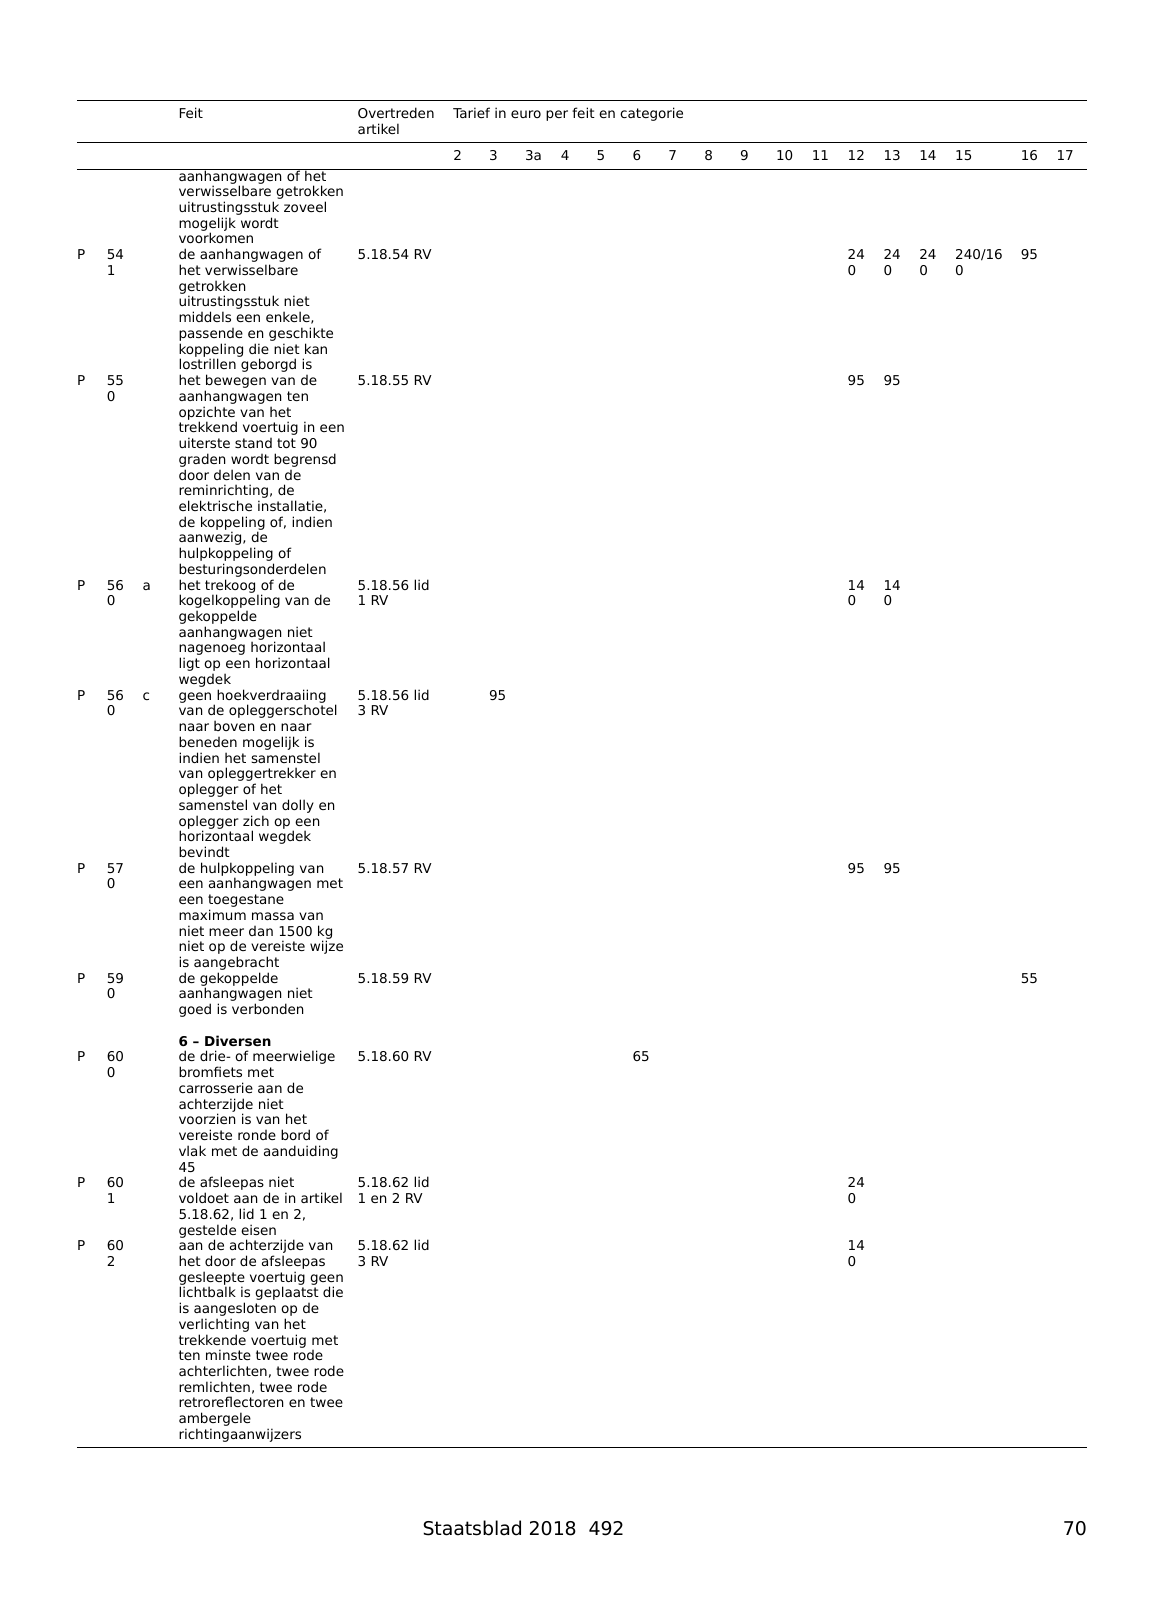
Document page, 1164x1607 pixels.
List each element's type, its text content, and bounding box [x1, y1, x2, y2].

table_cell [136, 1175, 172, 1238]
table_cell 9 [734, 143, 770, 168]
table_cell 602 [101, 1238, 136, 1447]
table_cell het trekoog of de kogelkoppeling van de gekoppelde aanhangwagen niet nagenoeg horizontaal ligt op een horizontaal wegdek [172, 578, 352, 687]
table_cell 17 [1051, 143, 1087, 168]
table_cell [172, 143, 352, 168]
table_cell [949, 170, 1015, 247]
table_cell geen hoekverdraaiing van de opleggerschotel naar boven en naar beneden mogelijk is indien het samenstel van opleggertrekker en oplegger of het samenstel van dolly en oplegger zich op een horizontaal wegdek bevindt [172, 688, 352, 861]
table_cell [77, 1034, 101, 1049]
table_cell [136, 1034, 172, 1049]
table_cell [770, 578, 806, 687]
table_cell [734, 170, 770, 247]
table_cell [591, 1034, 626, 1049]
table_cell [949, 1018, 1015, 1033]
table_cell [519, 170, 555, 247]
table_cell [913, 170, 949, 247]
table_cell [662, 861, 698, 971]
table_cell [662, 1018, 698, 1033]
table_cell de gekoppelde aanhangwagen niet goed is verbonden [172, 971, 352, 1018]
table_cell [591, 861, 626, 971]
table_cell [770, 688, 806, 861]
table_cell [519, 1175, 555, 1238]
table_cell de hulpkoppeling van een aanhangwagen met een toegestane maximum massa van niet meer dan 1500 kg niet op de vereiste wijze is aangebracht [172, 861, 352, 971]
table_cell [591, 170, 626, 247]
table_cell [626, 971, 662, 1018]
table_cell [1015, 1049, 1051, 1175]
table_cell [841, 971, 877, 1018]
table_cell het bewegen van de aanhangwagen ten opzichte van het trekkend voertuig in een uiterste stand tot 90 graden wordt begrensd door delen van de reminrichting, de elektrische installatie, de koppeling of, indien aanwezig, de hulpkoppeling of besturingsonderdelen [172, 373, 352, 577]
table_cell [949, 1238, 1015, 1447]
table_cell 5.18.62 lid 1 en 2 RV [352, 1175, 447, 1238]
table_cell [1015, 578, 1051, 687]
table_cell P [77, 861, 101, 971]
table_cell 95 [1015, 247, 1051, 373]
table_cell [1051, 1175, 1087, 1238]
table_cell [555, 247, 591, 373]
table_cell 140 [841, 578, 877, 687]
table_cell [770, 1238, 806, 1447]
table_cell [734, 578, 770, 687]
table_cell [626, 373, 662, 577]
table_cell [626, 688, 662, 861]
table_cell [1051, 971, 1087, 1018]
table_cell [77, 1018, 101, 1033]
table_cell [483, 1049, 519, 1175]
table_cell [877, 688, 913, 861]
table_cell [698, 1018, 734, 1033]
table_cell [1051, 1018, 1087, 1033]
table_cell [1051, 247, 1087, 373]
table_cell [483, 861, 519, 971]
table_cell 140 [877, 578, 913, 687]
table_cell 5.18.56 lid 3 RV [352, 688, 447, 861]
table_cell [806, 1238, 841, 1447]
table_cell [698, 578, 734, 687]
table_cell [447, 373, 483, 577]
table_cell [806, 170, 841, 247]
table_cell 5.18.55 RV [352, 373, 447, 577]
table_cell [591, 373, 626, 577]
table_cell de aanhangwagen of het verwisselbare getrokken uitrustingsstuk niet middels een enkele, passende en geschikte koppeling die niet kan lostrillen geborgd is [172, 247, 352, 373]
table_cell [806, 688, 841, 861]
table_cell [136, 1049, 172, 1175]
table_cell [949, 971, 1015, 1018]
table_cell [662, 971, 698, 1018]
table_cell [555, 1238, 591, 1447]
table_cell P [77, 247, 101, 373]
table_cell [1015, 861, 1051, 971]
table_cell 570 [101, 861, 136, 971]
table_cell [555, 1175, 591, 1238]
table_cell [806, 1049, 841, 1175]
table_cell [352, 143, 447, 168]
table_cell [662, 1049, 698, 1175]
table_cell [698, 170, 734, 247]
table_cell [519, 1238, 555, 1447]
table_cell [483, 578, 519, 687]
table_cell [949, 1049, 1015, 1175]
table_cell 12 [841, 143, 877, 168]
table_cell P [77, 1238, 101, 1447]
table_cell 550 [101, 373, 136, 577]
table_cell [136, 1018, 172, 1033]
table_header [77, 101, 101, 142]
table_cell [1051, 170, 1087, 247]
table_cell 5.18.60 RV [352, 1049, 447, 1175]
table_cell 240 [841, 1175, 877, 1238]
table_cell [626, 1175, 662, 1238]
table_cell [447, 578, 483, 687]
table_cell a [136, 578, 172, 687]
table_cell [770, 1049, 806, 1175]
table_cell 3 [483, 143, 519, 168]
table_cell [949, 578, 1015, 687]
table_cell [662, 688, 698, 861]
table_cell [172, 1018, 352, 1033]
table_cell [877, 1049, 913, 1175]
table_cell [1051, 1238, 1087, 1447]
table_cell [841, 1049, 877, 1175]
table_cell 3a [519, 143, 555, 168]
table_cell [913, 1175, 949, 1238]
table_cell 14 [913, 143, 949, 168]
table_cell [555, 1018, 591, 1033]
table_cell [913, 1034, 949, 1049]
table_cell [949, 373, 1015, 577]
table_cell [1051, 1034, 1087, 1049]
table_cell [698, 688, 734, 861]
table_cell [698, 1175, 734, 1238]
table_cell [806, 861, 841, 971]
table_cell 560 [101, 688, 136, 861]
table_cell [913, 373, 949, 577]
table_cell [447, 861, 483, 971]
table_cell [913, 1018, 949, 1033]
table_header Tarief in euro per feit en categorie [447, 101, 1087, 142]
table_cell [136, 143, 172, 168]
table_cell [447, 971, 483, 1018]
table_header [101, 101, 136, 142]
table_cell [483, 373, 519, 577]
table_cell [806, 1034, 841, 1049]
table_cell [626, 861, 662, 971]
table_cell [1015, 373, 1051, 577]
table_cell 240 [913, 247, 949, 373]
table_cell [1051, 578, 1087, 687]
table_cell 601 [101, 1175, 136, 1238]
table_cell 5.18.56 lid 1 RV [352, 578, 447, 687]
table_cell [519, 861, 555, 971]
table_cell 541 [101, 247, 136, 373]
table_cell [483, 247, 519, 373]
table_cell [770, 1175, 806, 1238]
table_cell [1015, 688, 1051, 861]
table_cell [519, 247, 555, 373]
table_cell [734, 247, 770, 373]
table_cell [519, 1049, 555, 1175]
table_cell 6 – Diversen [172, 1034, 352, 1049]
table_cell [734, 971, 770, 1018]
table_cell [877, 1238, 913, 1447]
table_cell [877, 170, 913, 247]
table_cell [734, 1049, 770, 1175]
table_cell [591, 1175, 626, 1238]
table_cell [806, 971, 841, 1018]
table_cell P [77, 373, 101, 577]
table_cell [1051, 1049, 1087, 1175]
table_cell [555, 170, 591, 247]
table_cell [662, 247, 698, 373]
table_cell [77, 143, 101, 168]
table_cell 11 [806, 143, 841, 168]
table_cell [734, 1175, 770, 1238]
table_cell [770, 373, 806, 577]
table_cell 590 [101, 971, 136, 1018]
table_cell 240 [841, 247, 877, 373]
table_cell [949, 1175, 1015, 1238]
table_cell [519, 1018, 555, 1033]
table_cell [555, 373, 591, 577]
table_header Overtreden artikel [352, 101, 447, 142]
table_cell 140 [841, 1238, 877, 1447]
table_cell 13 [877, 143, 913, 168]
table_cell P [77, 971, 101, 1018]
table_cell [626, 1238, 662, 1447]
table_cell [913, 861, 949, 971]
table_cell [913, 1238, 949, 1447]
table_cell [770, 971, 806, 1018]
table_cell [519, 971, 555, 1018]
table_cell [770, 1018, 806, 1033]
table_cell [734, 1034, 770, 1049]
table_cell [806, 1175, 841, 1238]
table_cell [591, 971, 626, 1018]
table_cell [555, 578, 591, 687]
table_cell [1051, 373, 1087, 577]
table_cell c [136, 688, 172, 861]
table_cell [698, 861, 734, 971]
table_cell [734, 373, 770, 577]
table_cell [662, 170, 698, 247]
table_cell [447, 1175, 483, 1238]
table_cell P [77, 688, 101, 861]
table_cell [841, 1018, 877, 1033]
table_cell [734, 861, 770, 971]
table_cell 55 [1015, 971, 1051, 1018]
table_cell [841, 688, 877, 861]
table_cell 8 [698, 143, 734, 168]
table_cell [698, 971, 734, 1018]
table_cell 95 [877, 861, 913, 971]
table_header Feit [172, 101, 352, 142]
table_cell [877, 1175, 913, 1238]
table_cell aanhangwagen of het verwisselbare getrokken uitrustingsstuk zoveel mogelijk wordt voorkomen [172, 170, 352, 247]
table_cell [626, 247, 662, 373]
table_cell [698, 1238, 734, 1447]
table_cell [352, 170, 447, 247]
table_cell [913, 578, 949, 687]
table_cell [1051, 688, 1087, 861]
table_cell [447, 247, 483, 373]
table_cell [555, 971, 591, 1018]
table_cell [555, 688, 591, 861]
table_cell [591, 1049, 626, 1175]
table_cell P [77, 1049, 101, 1175]
table_cell [841, 1034, 877, 1049]
table_cell [949, 1034, 1015, 1049]
table_cell [698, 1034, 734, 1049]
table_cell P [77, 1175, 101, 1238]
table_cell [447, 1238, 483, 1447]
table_cell 240 [877, 247, 913, 373]
table_cell [698, 1049, 734, 1175]
table_cell [483, 1018, 519, 1033]
table_cell [519, 373, 555, 577]
table_cell [1015, 170, 1051, 247]
table_cell [447, 1018, 483, 1033]
table_cell [770, 247, 806, 373]
table_cell 7 [662, 143, 698, 168]
table_cell [447, 1049, 483, 1175]
table_cell [77, 170, 101, 247]
table_cell 95 [841, 373, 877, 577]
table_cell [662, 1238, 698, 1447]
table_cell [698, 373, 734, 577]
table_cell [519, 578, 555, 687]
table_cell 5.18.59 RV [352, 971, 447, 1018]
table_cell [841, 170, 877, 247]
table_cell [101, 1034, 136, 1049]
table_cell [136, 247, 172, 373]
table_cell [1015, 1238, 1051, 1447]
table_cell 95 [483, 688, 519, 861]
table_cell [591, 688, 626, 861]
table_cell [101, 170, 136, 247]
table_cell [519, 688, 555, 861]
table_cell 65 [626, 1049, 662, 1175]
table_cell de drie- of meerwielige bromfiets met carrosserie aan de achterzijde niet voorzien is van het vereiste ronde bord of vlak met de aanduiding 45 [172, 1049, 352, 1175]
table_cell 16 [1015, 143, 1051, 168]
table_cell 5.18.62 lid 3 RV [352, 1238, 447, 1447]
table_cell [136, 373, 172, 577]
table_cell [591, 1018, 626, 1033]
table_cell 240/160 [949, 247, 1015, 373]
table_cell [913, 1049, 949, 1175]
table_cell [101, 143, 136, 168]
table_cell 10 [770, 143, 806, 168]
table_cell [483, 971, 519, 1018]
table_cell [352, 1018, 447, 1033]
table_cell [734, 1238, 770, 1447]
table_cell [662, 373, 698, 577]
table_cell [770, 861, 806, 971]
table_cell [806, 247, 841, 373]
table_cell 5 [591, 143, 626, 168]
table_cell [949, 861, 1015, 971]
table_cell [626, 170, 662, 247]
table_cell [626, 1034, 662, 1049]
table_cell [591, 578, 626, 687]
table_cell [626, 578, 662, 687]
table_cell [662, 1034, 698, 1049]
table_cell [447, 688, 483, 861]
table_cell [877, 1018, 913, 1033]
table_cell [483, 170, 519, 247]
table_cell [519, 1034, 555, 1049]
table_cell 2 [447, 143, 483, 168]
table_cell [806, 578, 841, 687]
table_cell [662, 578, 698, 687]
table_cell [1015, 1175, 1051, 1238]
table_cell [913, 688, 949, 861]
table_cell 95 [841, 861, 877, 971]
table_cell [877, 971, 913, 1018]
table_cell [626, 1018, 662, 1033]
table_cell 15 [949, 143, 1015, 168]
table_cell [555, 861, 591, 971]
table_cell [698, 247, 734, 373]
table_cell [913, 971, 949, 1018]
table_cell 560 [101, 578, 136, 687]
table_cell [734, 1018, 770, 1033]
table_cell [136, 1238, 172, 1447]
table_cell [770, 170, 806, 247]
table_cell [352, 1034, 447, 1049]
table_cell [483, 1175, 519, 1238]
table_cell [1051, 861, 1087, 971]
table_cell [591, 1238, 626, 1447]
table_cell de afsleepas niet voldoet aan de in artikel 5.18.62, lid 1 en 2, gestelde eisen [172, 1175, 352, 1238]
table_cell 6 [626, 143, 662, 168]
table_cell [483, 1034, 519, 1049]
table_cell [136, 971, 172, 1018]
table_cell [483, 1238, 519, 1447]
table_cell [949, 688, 1015, 861]
table_cell [806, 373, 841, 577]
table_cell [734, 688, 770, 861]
table_cell [1015, 1018, 1051, 1033]
table_cell aan de achterzijde van het door de afsleepas gesleepte voertuig geen lichtbalk is geplaatst die is aangesloten op de verlichting van het trekkende voertuig met ten minste twee rode achterlichten, twee rode remlichten, twee rode retroreflectoren en twee ambergele richtingaanwijzers [172, 1238, 352, 1447]
table_cell [447, 170, 483, 247]
table_cell [136, 170, 172, 247]
table_cell [591, 247, 626, 373]
table_cell [555, 1049, 591, 1175]
table_cell 5.18.54 RV [352, 247, 447, 373]
table_cell [1015, 1034, 1051, 1049]
table_cell [555, 1034, 591, 1049]
table_cell [136, 861, 172, 971]
table_cell 600 [101, 1049, 136, 1175]
table_cell 5.18.57 RV [352, 861, 447, 971]
table_cell [806, 1018, 841, 1033]
table_header [136, 101, 172, 142]
table_cell P [77, 578, 101, 687]
table_cell [447, 1034, 483, 1049]
table_cell [877, 1034, 913, 1049]
table_cell [770, 1034, 806, 1049]
table_cell 95 [877, 373, 913, 577]
table_cell 4 [555, 143, 591, 168]
table_cell [101, 1018, 136, 1033]
table_cell [662, 1175, 698, 1238]
